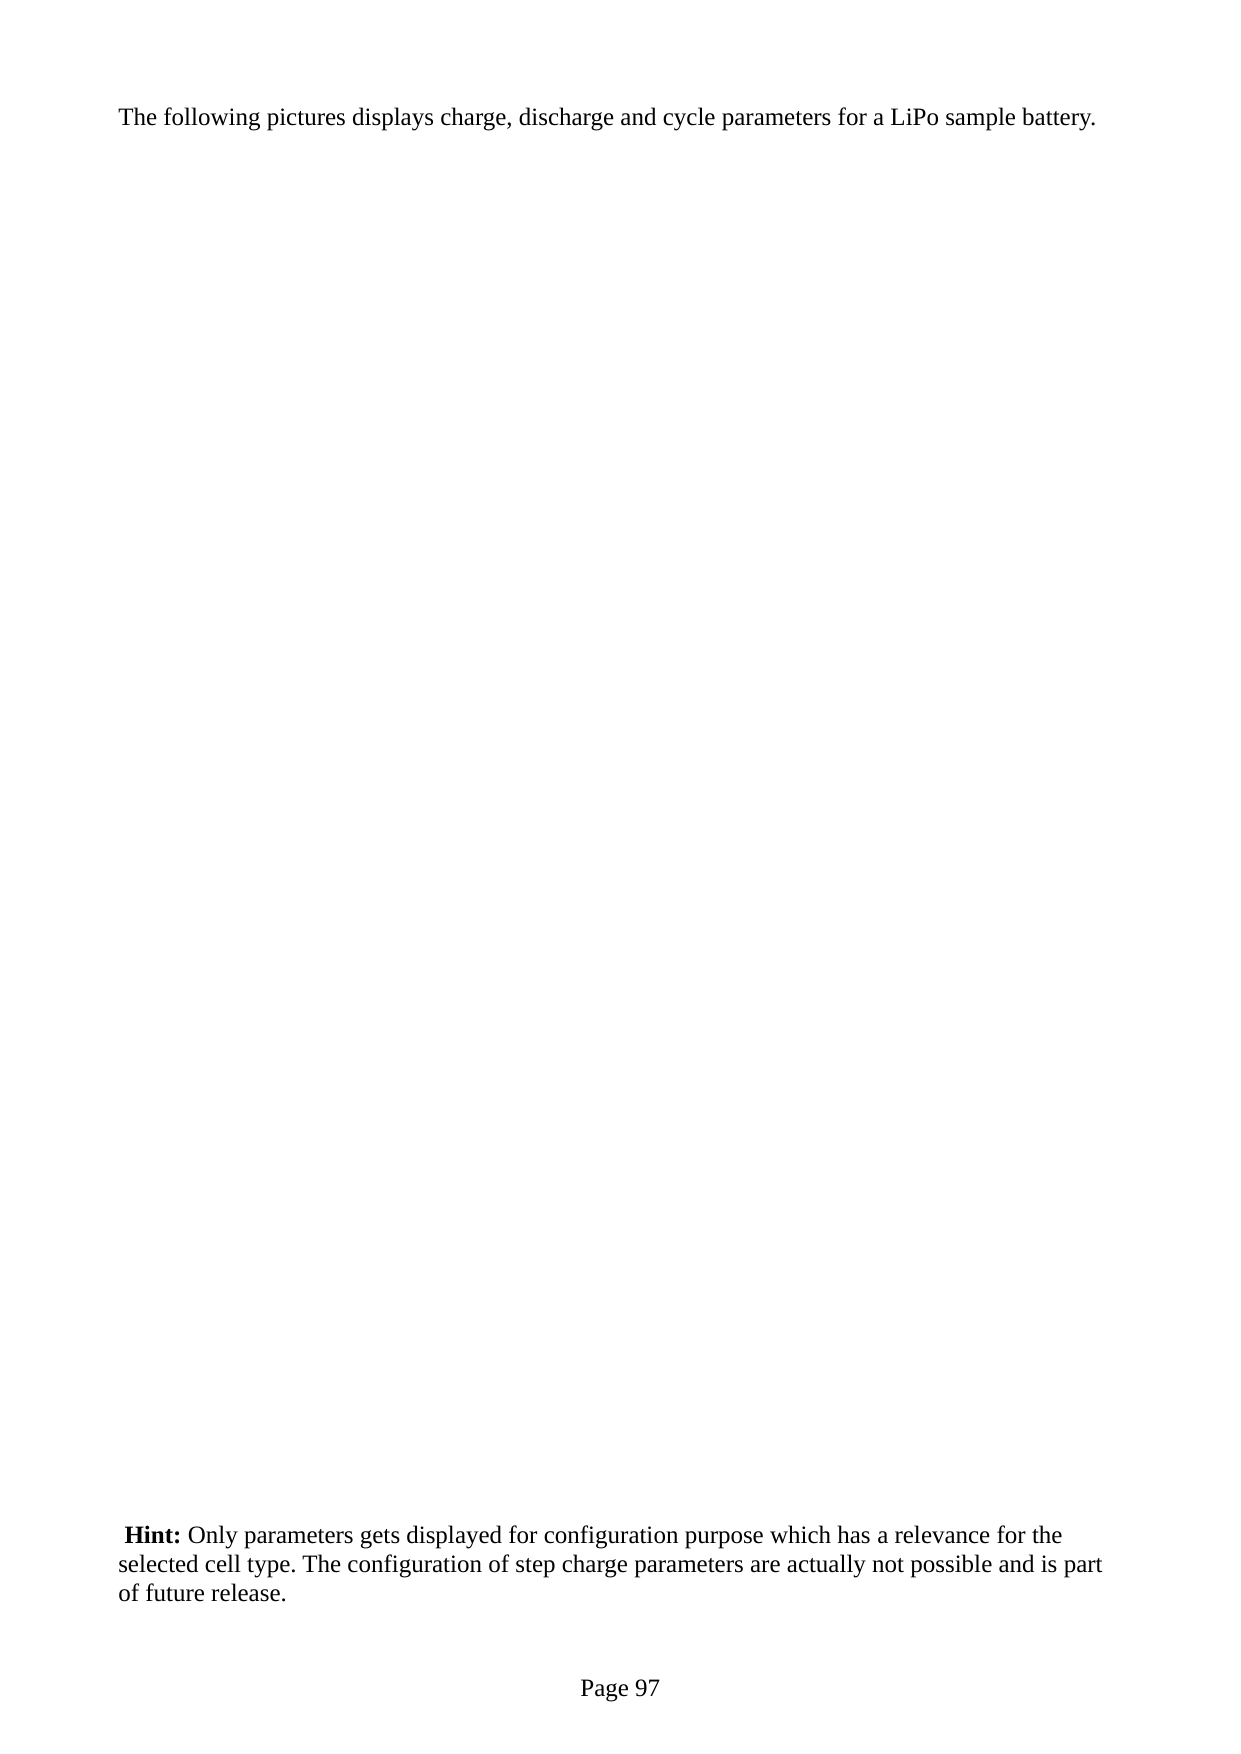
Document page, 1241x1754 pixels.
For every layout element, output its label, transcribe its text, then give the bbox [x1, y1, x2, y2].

text The following pictures displays charge, discharge and cycle parameters for a LiPo sample battery. [118, 102, 1122, 131]
text Hint: Only parameters gets displayed for configuration purpose which has a relevance for the selected cell type. The configuration of step charge parameters are actually not possible and is part of future release. [118, 853, 1122, 1607]
